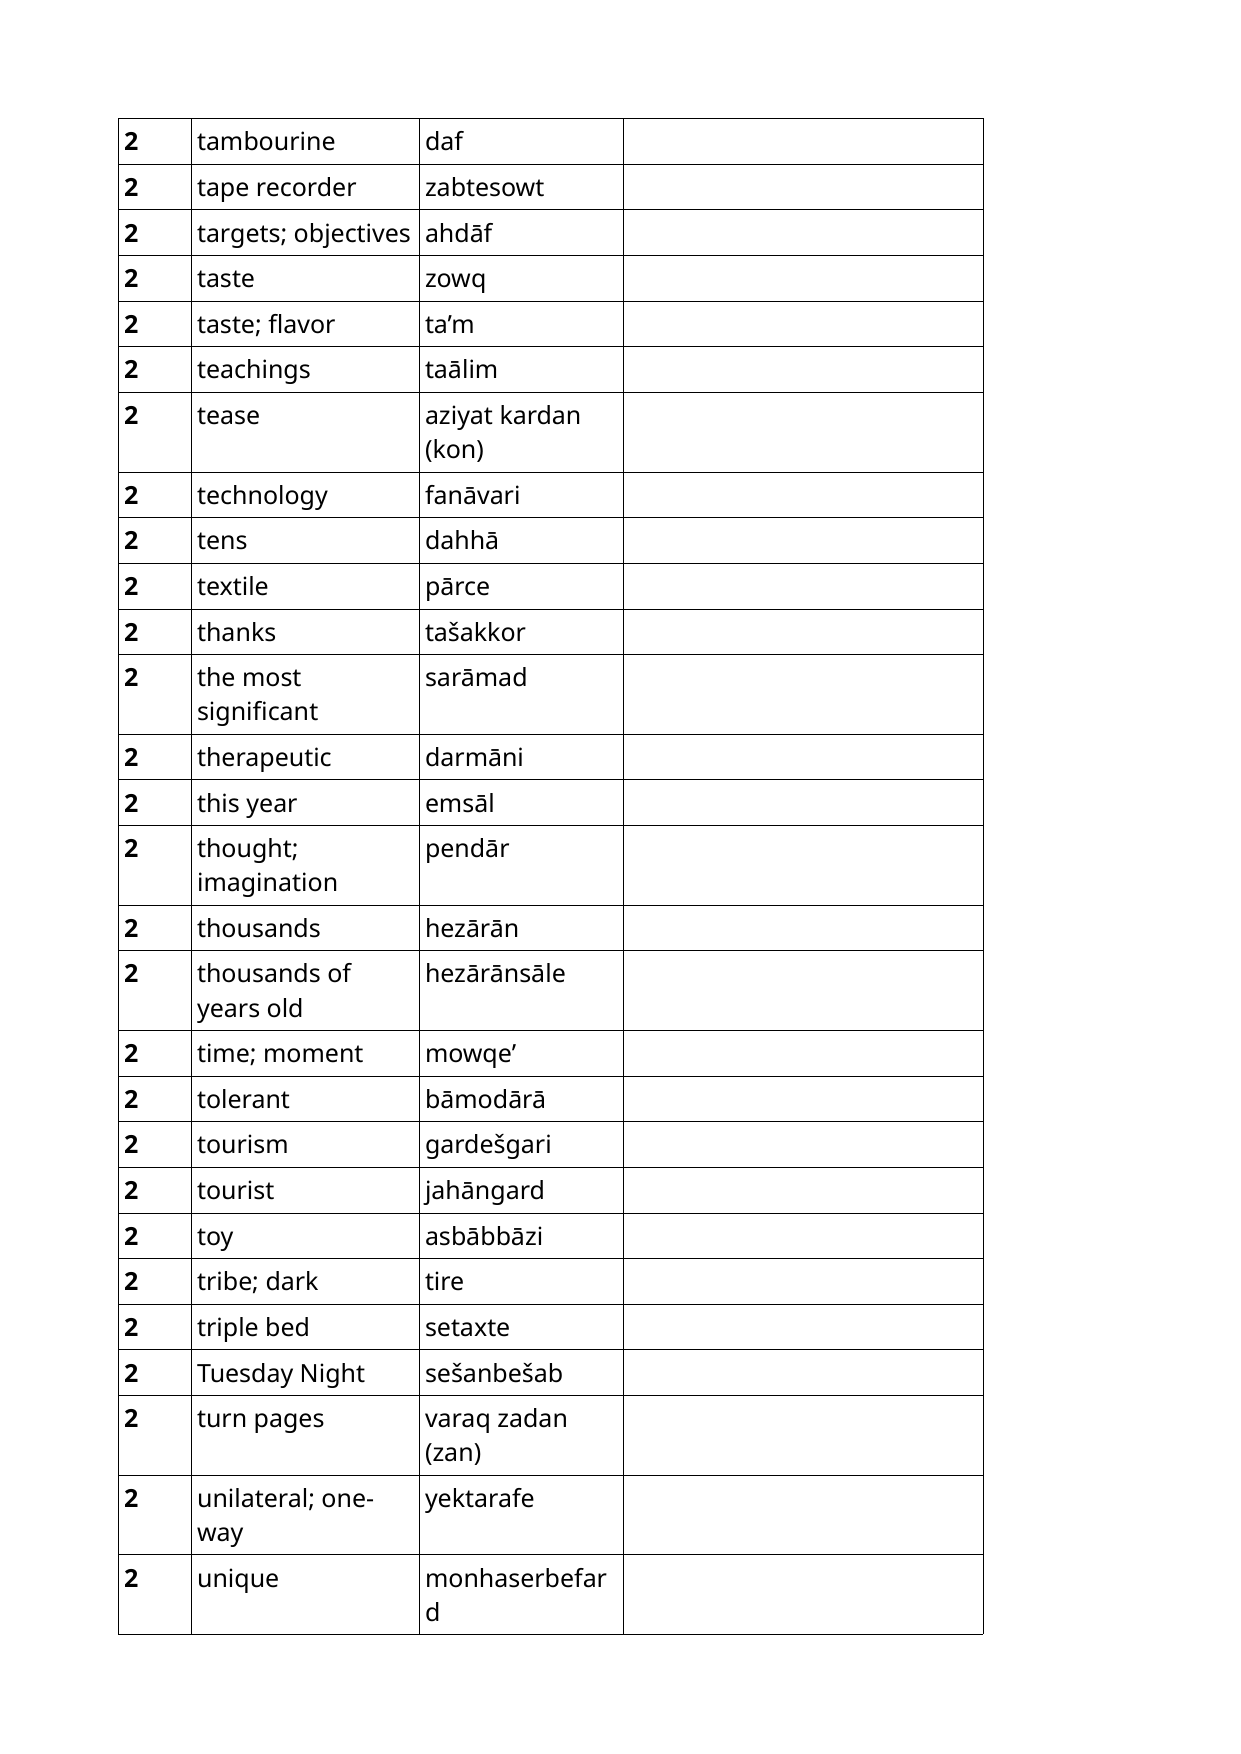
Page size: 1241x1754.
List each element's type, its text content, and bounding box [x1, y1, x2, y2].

table_cell [624, 1122, 983, 1167]
table_cell the most significant [192, 655, 419, 734]
table_cell 2 [119, 564, 191, 608]
table_cell taste [192, 256, 419, 301]
table_cell [624, 826, 983, 905]
table_cell setaxte [420, 1305, 623, 1349]
table_cell 2 [119, 951, 191, 1030]
table_cell [624, 1077, 983, 1121]
table_cell 2 [119, 1396, 191, 1475]
table_cell [624, 1259, 983, 1304]
table_cell taālim [420, 347, 623, 392]
table_cell tens [192, 518, 419, 563]
table_cell darmāni [420, 735, 623, 779]
table_cell [624, 347, 983, 392]
table_cell gardešgari [420, 1122, 623, 1167]
table_cell tolerant [192, 1077, 419, 1121]
table_cell jahāngard [420, 1168, 623, 1212]
table_cell 2 [119, 780, 191, 825]
table_cell asbābbāzi [420, 1214, 623, 1258]
table_cell 2 [119, 1476, 191, 1554]
table_cell 2 [119, 256, 191, 301]
table_cell ahdāf [420, 210, 623, 255]
table_cell [624, 951, 983, 1030]
table_cell 2 [119, 302, 191, 346]
table_cell tire [420, 1259, 623, 1304]
table_cell fanāvari [420, 473, 623, 517]
table_cell 2 [119, 1305, 191, 1349]
table_cell sarāmad [420, 655, 623, 734]
table_cell thousands [192, 906, 419, 950]
table_cell varaq zadan (zan) [420, 1396, 623, 1475]
table_cell 2 [119, 1350, 191, 1395]
table_cell hezārānsāle [420, 951, 623, 1030]
table_cell [624, 302, 983, 346]
table_cell [624, 1476, 983, 1554]
table_cell [624, 518, 983, 563]
table_cell [624, 735, 983, 779]
table_cell [624, 1214, 983, 1258]
table_cell 2 [119, 610, 191, 654]
table_cell tribe; dark [192, 1259, 419, 1304]
table_cell [624, 473, 983, 517]
table_cell 2 [119, 826, 191, 905]
table_cell [624, 564, 983, 608]
table_cell [624, 610, 983, 654]
table_cell ta’m [420, 302, 623, 346]
table_cell [624, 1555, 983, 1634]
table_cell pārce [420, 564, 623, 608]
table_cell textile [192, 564, 419, 608]
table_cell 2 [119, 518, 191, 563]
table_cell 2 [119, 1077, 191, 1121]
table_cell [624, 1168, 983, 1212]
table_cell [624, 256, 983, 301]
table_cell unique [192, 1555, 419, 1634]
table_cell dahhā [420, 518, 623, 563]
table_cell triple bed [192, 1305, 419, 1349]
table_cell tourist [192, 1168, 419, 1212]
table_cell aziyat kardan (kon) [420, 393, 623, 472]
table_cell taste; flavor [192, 302, 419, 346]
table_cell [624, 210, 983, 255]
table_cell [624, 780, 983, 825]
table_cell 2 [119, 473, 191, 517]
table_cell 2 [119, 1555, 191, 1634]
table_cell time; moment [192, 1031, 419, 1076]
table_cell zabtesowt [420, 165, 623, 209]
table_cell targets; objectives [192, 210, 419, 255]
table_cell yektarafe [420, 1476, 623, 1554]
table_cell 2 [119, 735, 191, 779]
table_cell toy [192, 1214, 419, 1258]
table_cell 2 [119, 119, 191, 164]
table_cell bāmodārā [420, 1077, 623, 1121]
table_cell 2 [119, 1122, 191, 1167]
table_cell 2 [119, 393, 191, 472]
table_cell monhaserbefard [420, 1555, 623, 1634]
table_cell [624, 1031, 983, 1076]
table_cell this year [192, 780, 419, 825]
table_cell [624, 1396, 983, 1475]
table_cell [624, 165, 983, 209]
table_cell [624, 119, 983, 164]
table_cell [624, 1350, 983, 1395]
table_cell sešanbešab [420, 1350, 623, 1395]
table_cell 2 [119, 210, 191, 255]
table_cell [624, 655, 983, 734]
table_cell unilateral; one‐way [192, 1476, 419, 1554]
table_cell therapeutic [192, 735, 419, 779]
table_cell technology [192, 473, 419, 517]
table_cell 2 [119, 655, 191, 734]
table_cell 2 [119, 1214, 191, 1258]
table_cell daf [420, 119, 623, 164]
table_cell hezārān [420, 906, 623, 950]
table_cell tourism [192, 1122, 419, 1167]
table_cell emsāl [420, 780, 623, 825]
table_cell tease [192, 393, 419, 472]
table_cell zowq [420, 256, 623, 301]
table_cell 2 [119, 906, 191, 950]
table_cell pendār [420, 826, 623, 905]
table_cell tambourine [192, 119, 419, 164]
table_cell 2 [119, 1031, 191, 1076]
table_cell [624, 906, 983, 950]
table_cell 2 [119, 347, 191, 392]
table_cell 2 [119, 1168, 191, 1212]
table_cell teachings [192, 347, 419, 392]
table_cell Tuesday Night [192, 1350, 419, 1395]
table_cell thought; imagination [192, 826, 419, 905]
table_cell 2 [119, 1259, 191, 1304]
table_cell tašakkor [420, 610, 623, 654]
table_cell 2 [119, 165, 191, 209]
table_cell [624, 1305, 983, 1349]
table_cell tape recorder [192, 165, 419, 209]
table_cell thanks [192, 610, 419, 654]
table_cell [624, 393, 983, 472]
table_cell mowqe’ [420, 1031, 623, 1076]
table_cell turn pages [192, 1396, 419, 1475]
table_cell thousands of years old [192, 951, 419, 1030]
